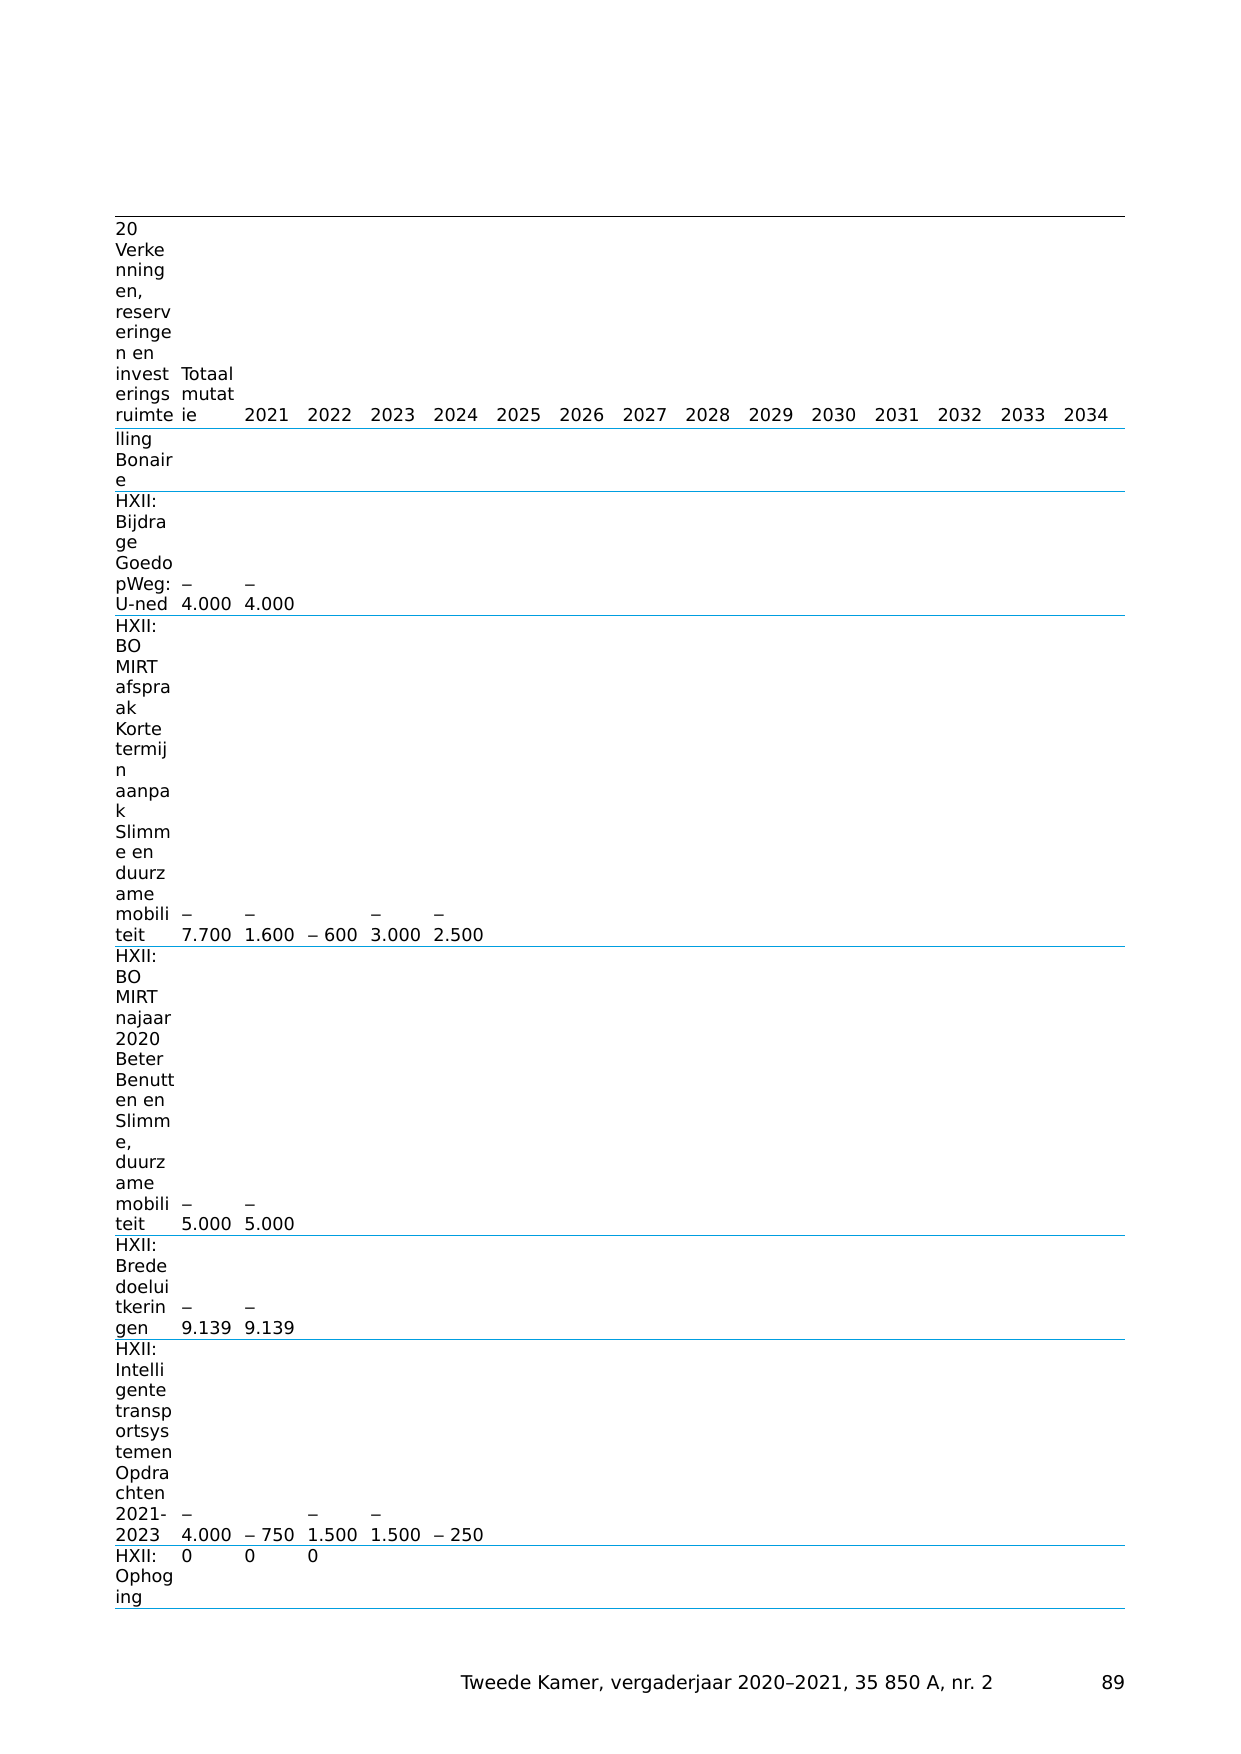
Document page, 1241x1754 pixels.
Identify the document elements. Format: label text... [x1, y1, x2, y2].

table_cell [871, 947, 934, 1235]
table_cell [934, 947, 997, 1235]
table_cell [430, 429, 493, 491]
table_cell [745, 429, 808, 491]
table_cell [367, 1236, 430, 1338]
table_cell 2031 [871, 217, 934, 428]
table_cell [934, 429, 997, 491]
table_cell [998, 616, 1060, 946]
table_cell 2034 [1060, 217, 1125, 428]
table_cell [493, 947, 556, 1235]
table_cell ‒ 600 [304, 616, 367, 946]
table_cell [745, 492, 808, 615]
table_cell [998, 492, 1060, 615]
table_cell [871, 492, 934, 615]
table_cell [934, 1340, 997, 1545]
table_cell HXII: Intelligente transportsystemen Opdrachten 2021-2023 [115, 1340, 178, 1545]
table_cell [871, 616, 934, 946]
table_cell [1060, 1340, 1125, 1545]
table_cell [745, 1546, 808, 1608]
table_cell [934, 616, 997, 946]
table_cell 2022 [304, 217, 367, 428]
table_cell [998, 429, 1060, 491]
table_cell [493, 1546, 556, 1608]
table_cell [808, 1236, 871, 1338]
table_cell ‒ 4.000 [178, 492, 241, 615]
table_cell [745, 947, 808, 1235]
table_cell [682, 1340, 745, 1545]
table_cell ‒ 1.500 [304, 1340, 367, 1545]
table_cell [808, 616, 871, 946]
table_cell [1060, 492, 1125, 615]
table_cell 2030 [808, 217, 871, 428]
table_cell 0 [304, 1546, 367, 1608]
table_cell [682, 1546, 745, 1608]
table_cell ‒ 7.700 [178, 616, 241, 946]
table_cell [430, 1546, 493, 1608]
table_cell [367, 429, 430, 491]
table_cell [430, 1236, 493, 1338]
table_cell 2033 [998, 217, 1060, 428]
table_cell [808, 947, 871, 1235]
table_cell [745, 1236, 808, 1338]
table_cell ‒ 2.500 [430, 616, 493, 946]
table_cell ‒ 750 [241, 1340, 304, 1545]
table_cell [493, 429, 556, 491]
table_cell 2027 [619, 217, 682, 428]
table_cell [619, 1236, 682, 1338]
table_cell [745, 616, 808, 946]
table_cell [430, 947, 493, 1235]
table_cell [871, 1236, 934, 1338]
table_cell 2026 [556, 217, 619, 428]
table_cell 20 Verkenningen, reserveringen en investeringsruimte [115, 217, 178, 428]
table_cell [556, 1340, 619, 1545]
table_cell [1060, 616, 1125, 946]
table_cell [367, 492, 430, 615]
table_cell 2028 [682, 217, 745, 428]
table_cell 2024 [430, 217, 493, 428]
table_cell [871, 1546, 934, 1608]
table_cell [682, 1236, 745, 1338]
table_cell [430, 492, 493, 615]
table_cell [619, 947, 682, 1235]
table_cell [682, 492, 745, 615]
table_cell [808, 429, 871, 491]
table_cell HXII: Ophoging [115, 1546, 178, 1608]
table_cell ‒ 9.139 [178, 1236, 241, 1338]
table_cell [1060, 947, 1125, 1235]
table_cell [619, 1340, 682, 1545]
table_cell 2023 [367, 217, 430, 428]
table_cell HXII: Bijdrage GoedopWeg: U-ned [115, 492, 178, 615]
table_cell [808, 1340, 871, 1545]
table_cell [493, 1236, 556, 1338]
table_cell [808, 1546, 871, 1608]
table_cell [556, 616, 619, 946]
table_cell [808, 492, 871, 615]
table_cell [998, 1340, 1060, 1545]
table_cell ‒ 5.000 [241, 947, 304, 1235]
table_cell [1060, 429, 1125, 491]
table_cell 2029 [745, 217, 808, 428]
table_cell [304, 492, 367, 615]
table_cell [998, 947, 1060, 1235]
table_cell ‒ 250 [430, 1340, 493, 1545]
table_cell [934, 1236, 997, 1338]
table_cell [241, 429, 304, 491]
table_cell Totaal mutatie [178, 217, 241, 428]
table_cell [745, 1340, 808, 1545]
table_cell HXII: BO MIRT afspraak Korte termijn aanpak Slimme en duurzame mobiliteit [115, 616, 178, 946]
table_cell 2032 [934, 217, 997, 428]
table_cell [619, 1546, 682, 1608]
table_cell [304, 1236, 367, 1338]
table_cell [619, 492, 682, 615]
table_cell 2021 [241, 217, 304, 428]
table_cell 2025 [493, 217, 556, 428]
table_cell ‒ 1.500 [367, 1340, 430, 1545]
table_cell [556, 947, 619, 1235]
table_cell ‒ 3.000 [367, 616, 430, 946]
table_cell [1060, 1546, 1125, 1608]
table_cell [871, 429, 934, 491]
table_cell [178, 429, 241, 491]
table_cell [619, 616, 682, 946]
table_cell [1060, 1236, 1125, 1338]
table_cell ‒ 9.139 [241, 1236, 304, 1338]
table_cell [493, 616, 556, 946]
table_header Tabel 18 Artikel 20 Verkenningen, reserveringen en investeringsruimte (Bedragen x € 1.000) [115, 191, 1125, 216]
table_cell [934, 1546, 997, 1608]
table_cell [556, 1546, 619, 1608]
table_cell [304, 429, 367, 491]
table_cell [493, 492, 556, 615]
table_cell 0 [241, 1546, 304, 1608]
table_cell [682, 616, 745, 946]
table_cell [871, 1340, 934, 1545]
table_cell [619, 429, 682, 491]
table_cell [682, 947, 745, 1235]
table_cell [934, 492, 997, 615]
table_cell ‒ 1.600 [241, 616, 304, 946]
table_cell [998, 1236, 1060, 1338]
table_cell ‒ 4.000 [241, 492, 304, 615]
table_cell 0 [178, 1546, 241, 1608]
table_cell [367, 947, 430, 1235]
table_cell [998, 1546, 1060, 1608]
table_cell [682, 429, 745, 491]
table_cell [304, 947, 367, 1235]
table_cell ‒ 4.000 [178, 1340, 241, 1545]
table_cell [556, 492, 619, 615]
table_cell HXII: Brede doeluitkeringen [115, 1236, 178, 1338]
table_cell lling Bonaire [115, 429, 178, 491]
table_cell HXII: BO MIRT najaar 2020 Beter Benutten en Slimme, duurzame mobiliteit [115, 947, 178, 1235]
table_cell [556, 429, 619, 491]
table_cell ‒ 5.000 [178, 947, 241, 1235]
table_cell [493, 1340, 556, 1545]
table_cell [367, 1546, 430, 1608]
table_cell [556, 1236, 619, 1338]
